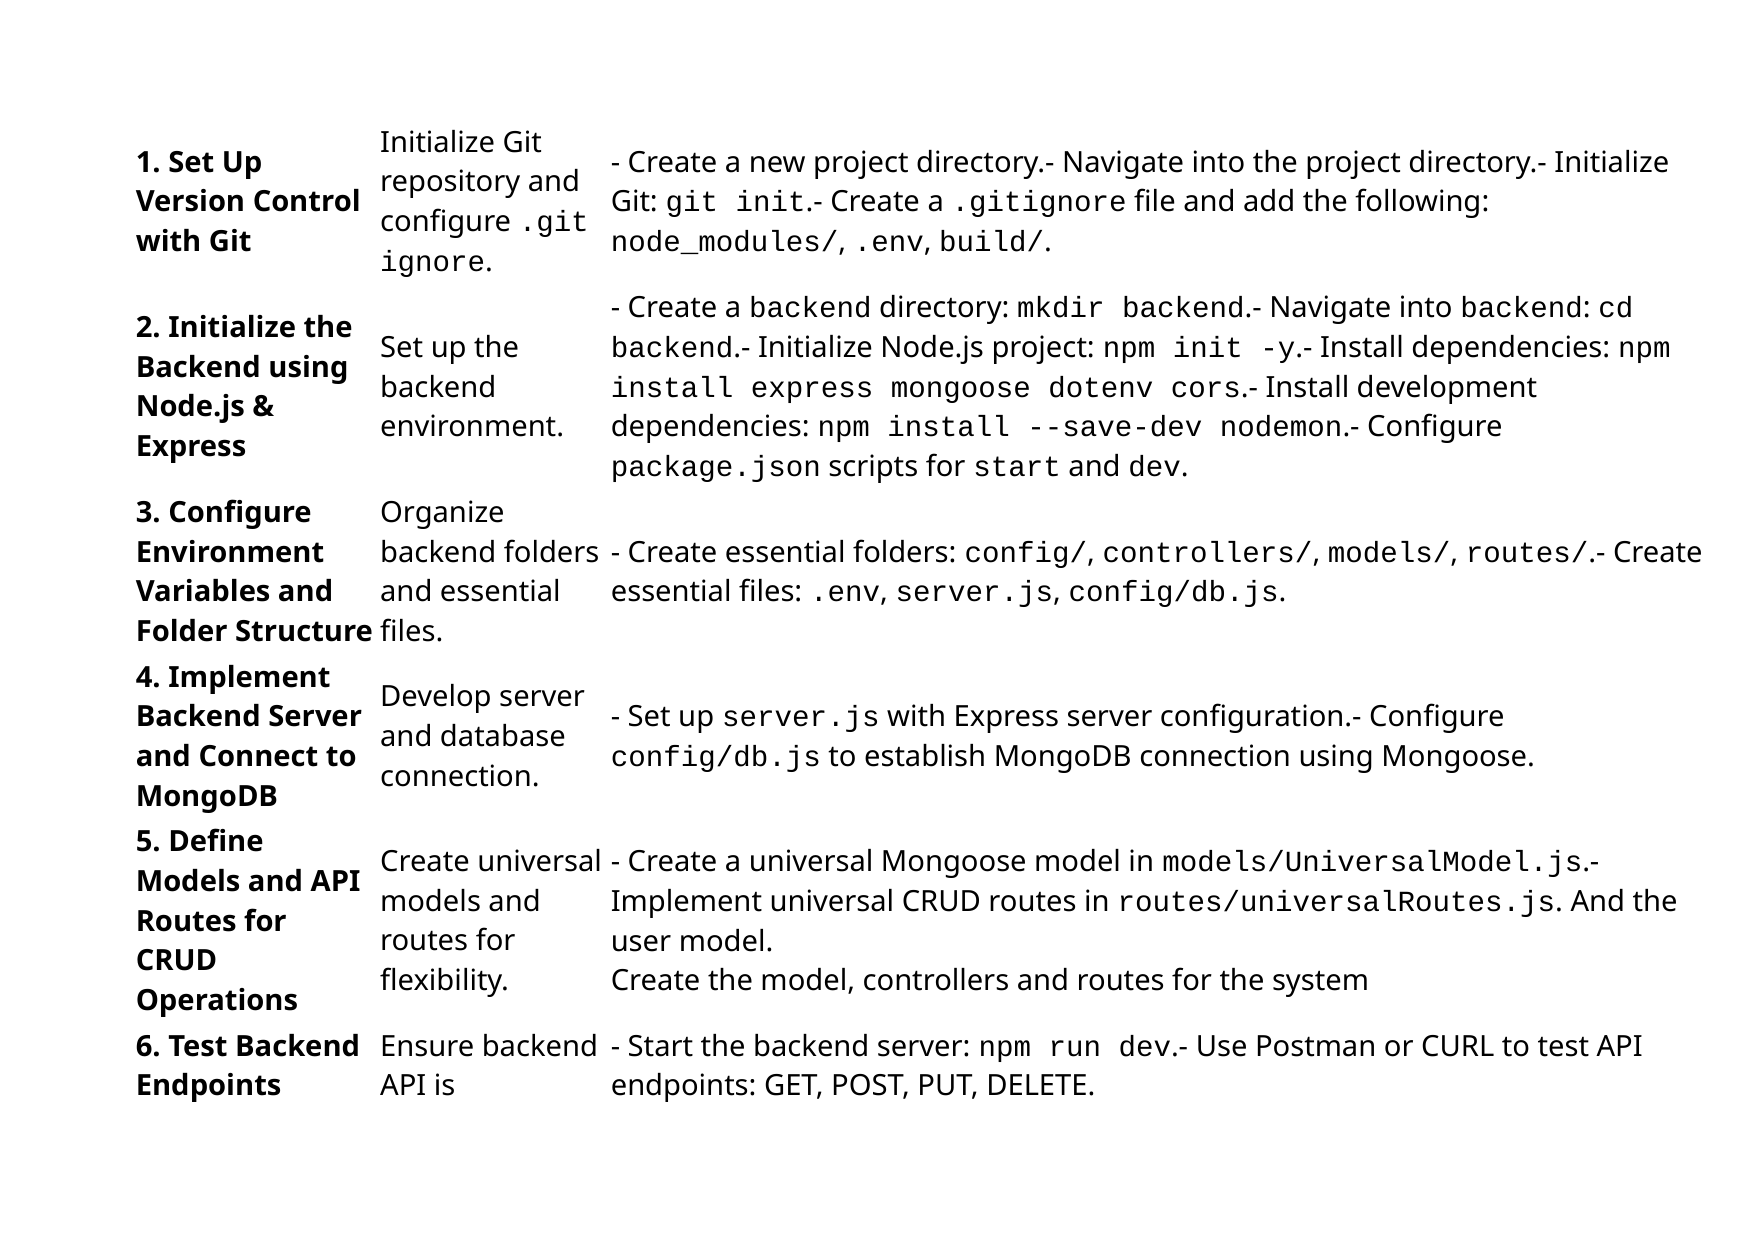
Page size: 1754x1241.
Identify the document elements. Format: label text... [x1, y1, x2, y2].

table_cell Initialize Git repository and configure .gitignore. [377, 118, 608, 283]
table_cell Create universal models and routes for flexibility. [377, 818, 608, 1022]
table_cell - Create a universal Mongoose model in models/UniversalModel.js.- Implement universal CRUD routes in routes/universalRoutes.js. And the user model. Create the model, controllers and routes for the system [608, 818, 1712, 1022]
table_cell 2. Initialize the Backend using Node.js & Express [133, 283, 377, 488]
table_cell 4. Implement Backend Server and Connect to MongoDB [133, 653, 377, 818]
table_cell Develop server and database connection. [377, 653, 608, 818]
table_cell Ensure backend API is [377, 1022, 608, 1107]
table_cell - Create essential folders: config/, controllers/, models/, routes/.- Create essential files: .env, server.js, config/db.js. [608, 489, 1712, 653]
table_cell - Create a new project directory.- Navigate into the project directory.- Initialize Git: git init.- Create a .gitignore file and add the following: node_modules/, .env, build/. [608, 118, 1712, 283]
table_cell 3. Configure Environment Variables and Folder Structure [133, 489, 377, 653]
table_cell - Create a backend directory: mkdir backend.- Navigate into backend: cd backend.- Initialize Node.js project: npm init -y.- Install dependencies: npm install express mongoose dotenv cors.- Install development dependencies: npm install --save-dev nodemon.- Configure package.json scripts for start and dev. [608, 283, 1712, 488]
table_cell 5. Define Models and API Routes for CRUD Operations [133, 818, 377, 1022]
table_cell Organize backend folders and essential files. [377, 489, 608, 653]
table_cell Set up the backend environment. [377, 283, 608, 488]
table_cell 6. Test Backend Endpoints [133, 1022, 377, 1107]
table_cell - Set up server.js with Express server configuration.- Configure config/db.js to establish MongoDB connection using Mongoose. [608, 653, 1712, 818]
table_cell - Start the backend server: npm run dev.- Use Postman or CURL to test API endpoints: GET, POST, PUT, DELETE. [608, 1022, 1712, 1107]
table_cell 1. Set Up Version Control with Git [133, 118, 377, 283]
